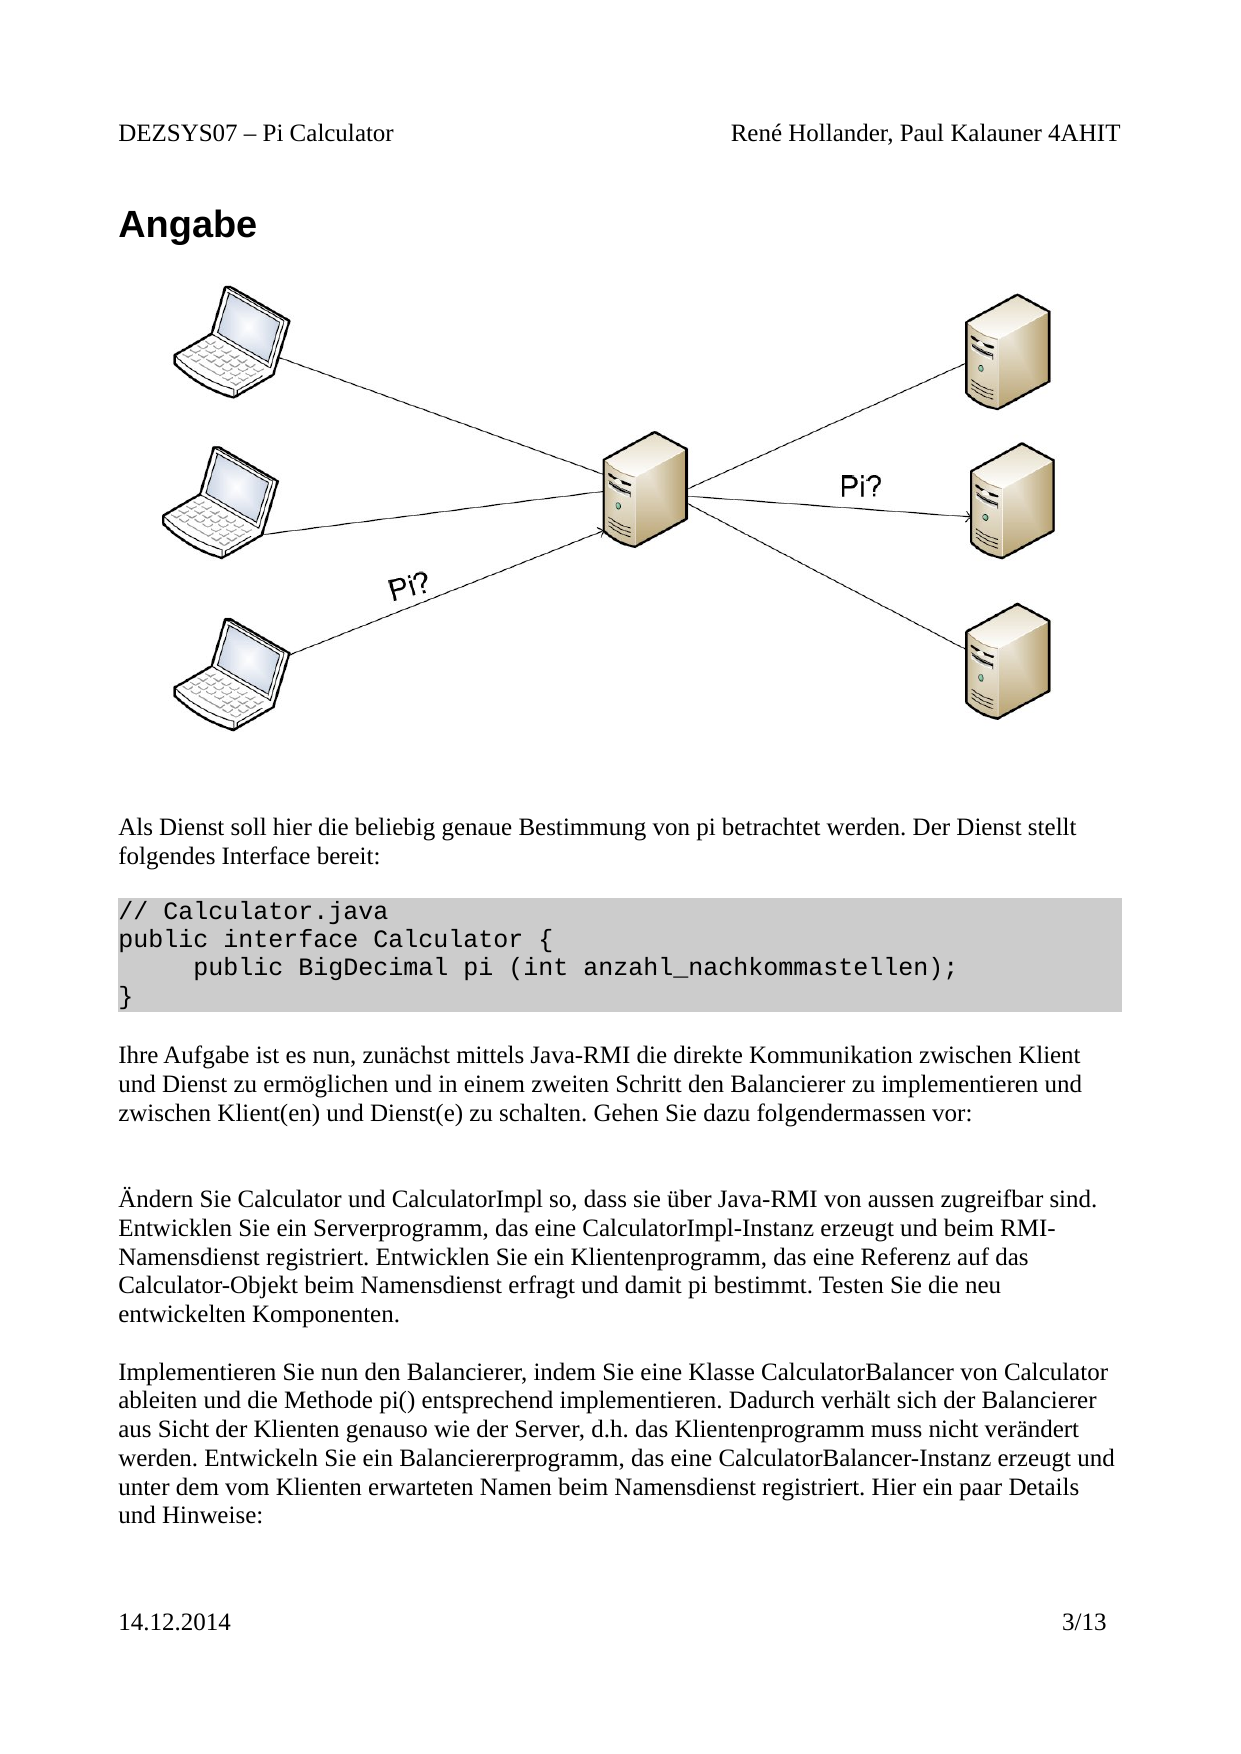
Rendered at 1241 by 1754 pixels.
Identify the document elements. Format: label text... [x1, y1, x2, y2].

text public interface Calculator { [118, 927, 1122, 955]
text // Calculator.java [118, 898, 1122, 927]
text Ihre Aufgabe ist es nun, zunächst mittels Java-RMI die direkte Kommunikation zwischen Klient und Dienst zu ermöglichen und in einem zweiten Schritt den Balancierer zu implementieren und zwischen Klient(en) und Dienst(e) zu schalten. Gehen Sie dazu folgendermassen vor: [118, 1040, 1122, 1127]
picture [137, 257, 1104, 758]
text Als Dienst soll hier die beliebig genaue Bestimmung von pi betrachtet werden. Der Dienst stellt folgendes Interface bereit: [118, 812, 1122, 869]
text } [118, 983, 1122, 1012]
text Ändern Sie Calculator und CalculatorImpl so, dass sie über Java-RMI von aussen zugreifbar sind. Entwicklen Sie ein Serverprogramm, das eine CalculatorImpl-Instanz erzeugt und beim RMI-Namensdienst registriert. Entwicklen Sie ein Klientenprogramm, das eine Referenz auf das Calculator-Objekt beim Namensdienst erfragt und damit pi bestimmt. Testen Sie die neu entwickelten Komponenten. [118, 1184, 1122, 1328]
text public BigDecimal pi (int anzahl_nachkommastellen); [118, 955, 1122, 983]
text Implementieren Sie nun den Balancierer, indem Sie eine Klasse CalculatorBalancer von Calculator ableiten und die Methode pi() entsprechend implementieren. Dadurch verhält sich der Balancierer aus Sicht der Klienten genauso wie der Server, d.h. das Klientenprogramm muss nicht verändert werden. Entwickeln Sie ein Balanciererprogramm, das eine CalculatorBalancer-Instanz erzeugt und unter dem vom Klienten erwarteten Namen beim Namensdienst registriert. Hier ein paar Details und Hinweise: [118, 1357, 1122, 1529]
subtitle Angabe [118, 201, 1122, 245]
